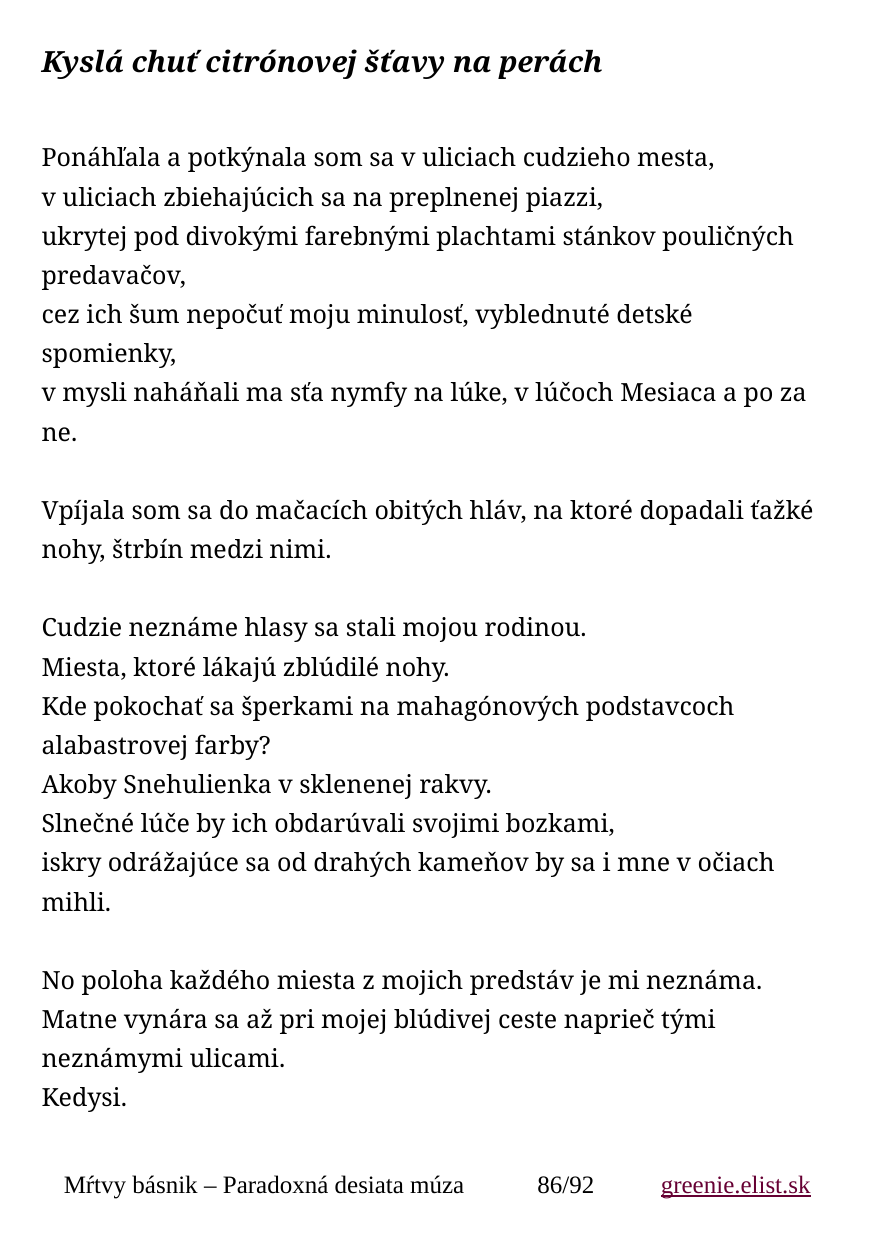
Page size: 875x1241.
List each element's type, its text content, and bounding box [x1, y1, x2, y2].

text Slnečné lúče by ich obdarúvali svojimi bozkami, [41, 806, 833, 840]
text Miesta, ktoré lákajú zblúdilé nohy. [41, 649, 833, 683]
text Vpíjala som sa do mačacích obitých hláv, na ktoré dopadali ťažké nohy, štrbín medzi nimi. [41, 492, 833, 566]
subtitle Kyslá chuť citrónovej šťavy na perách [41, 41, 833, 81]
text Kde pokochať sa šperkami na mahagónových podstavcoch alabastrovej farby? [41, 688, 833, 762]
text v uliciach zbiehajúcich sa na preplnenej piazzi, [41, 179, 833, 213]
text Cudzie neznáme hlasy sa stali mojou rodinou. [41, 610, 833, 644]
text v mysli naháňali ma sťa nymfy na lúke, v lúčoch Mesiaca a po za ne. [41, 375, 833, 448]
text ukrytej pod divokými farebnými plachtami stánkov pouličných predavačov, [41, 218, 833, 292]
text iskry odrážajúce sa od drahých kameňov by sa i mne v očiach mihli. [41, 845, 833, 918]
text cez ich šum nepočuť moju minulosť, vyblednuté detské spomienky, [41, 297, 833, 370]
text Kedysi. [41, 1080, 833, 1114]
text No poloha každého miesta z mojich predstáv je mi neznáma. [41, 962, 833, 997]
text Ponáhľala a potkýnala som sa v uliciach cudzieho mesta, [41, 140, 833, 174]
text Akoby Snehulienka v sklenenej rakvy. [41, 767, 833, 801]
text Matne vynára sa až pri mojej blúdivej ceste naprieč tými neznámymi ulicami. [41, 1002, 833, 1075]
